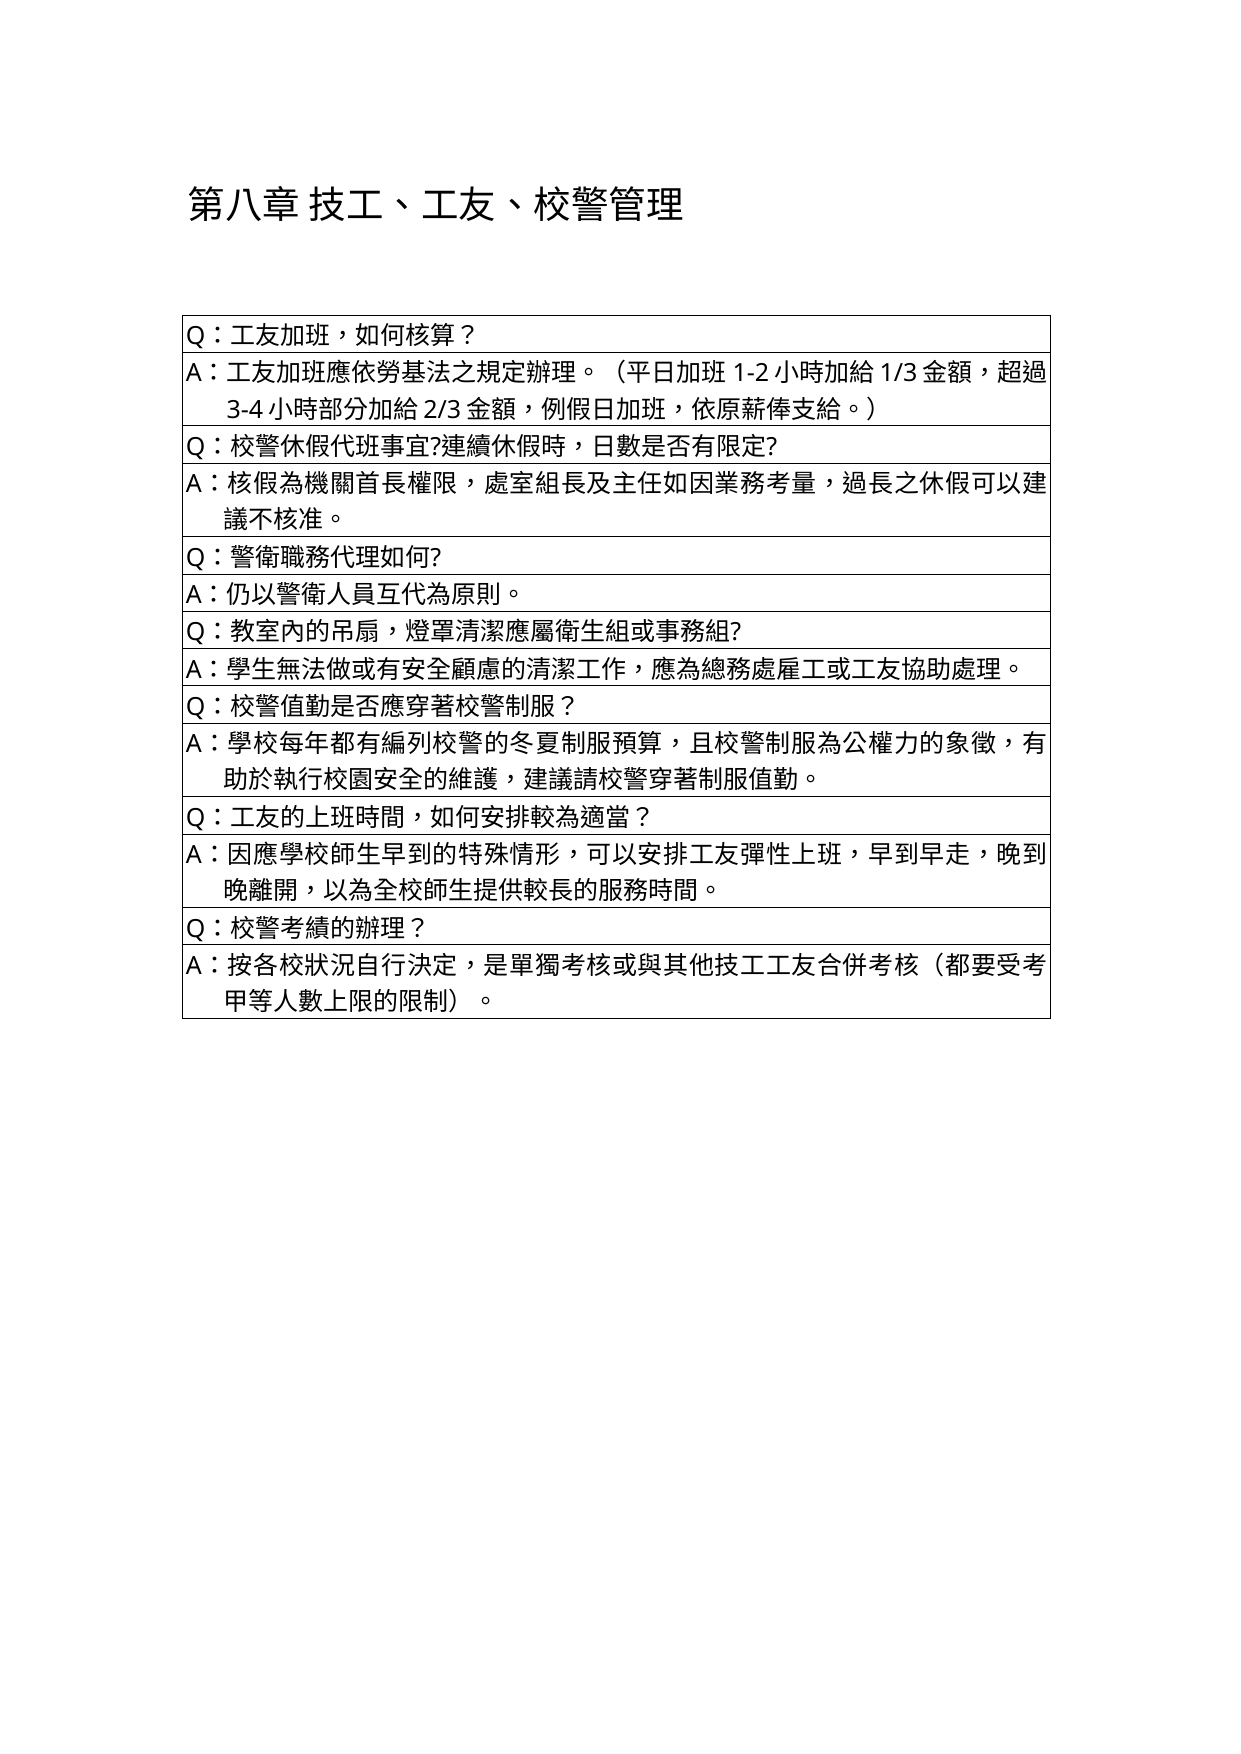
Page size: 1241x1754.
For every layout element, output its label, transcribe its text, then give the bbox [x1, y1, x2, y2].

table_cell A：學生無法做或有安全顧慮的清潔工作，應為總務處雇工或工友協助處理。 [183, 649, 1050, 685]
table_cell Q：教室內的吊扇，燈罩清潔應屬衛生組或事務組? [183, 612, 1050, 648]
table_cell A：工友加班應依勞基法之規定辦理。（平日加班1-2小時加給1/3金額，超過3-4小時部分加給2/3金額，例假日加班，依原薪俸支給。） [183, 353, 1050, 425]
table_cell Q：校警值勤是否應穿著校警制服？ [183, 686, 1050, 723]
text 第八章 技工、工友、校警管理 [187, 164, 1053, 239]
table_cell Q：警衛職務代理如何? [183, 537, 1050, 573]
table_cell A：按各校狀況自行決定，是單獨考核或與其他技工工友合併考核（都要受考甲等人數上限的限制）。 [183, 945, 1050, 1018]
table_cell A：因應學校師生早到的特殊情形，可以安排工友彈性上班，早到早走，晚到晚離開，以為全校師生提供較長的服務時間。 [183, 835, 1050, 907]
table_cell A：核假為機關首長權限，處室組長及主任如因業務考量，過長之休假可以建議不核准。 [183, 464, 1050, 536]
table_header Q：工友加班，如何核算？ [183, 316, 1050, 352]
table_cell Q：校警考績的辦理？ [183, 908, 1050, 944]
table_cell A：仍以警衛人員互代為原則。 [183, 575, 1050, 611]
table_cell A：學校每年都有編列校警的冬夏制服預算，且校警制服為公權力的象徵，有助於執行校園安全的維護，建議請校警穿著制服值勤。 [183, 724, 1050, 796]
table_cell Q：校警休假代班事宜?連續休假時，日數是否有限定? [183, 426, 1050, 463]
table_cell Q：工友的上班時間，如何安排較為適當？ [183, 797, 1050, 833]
